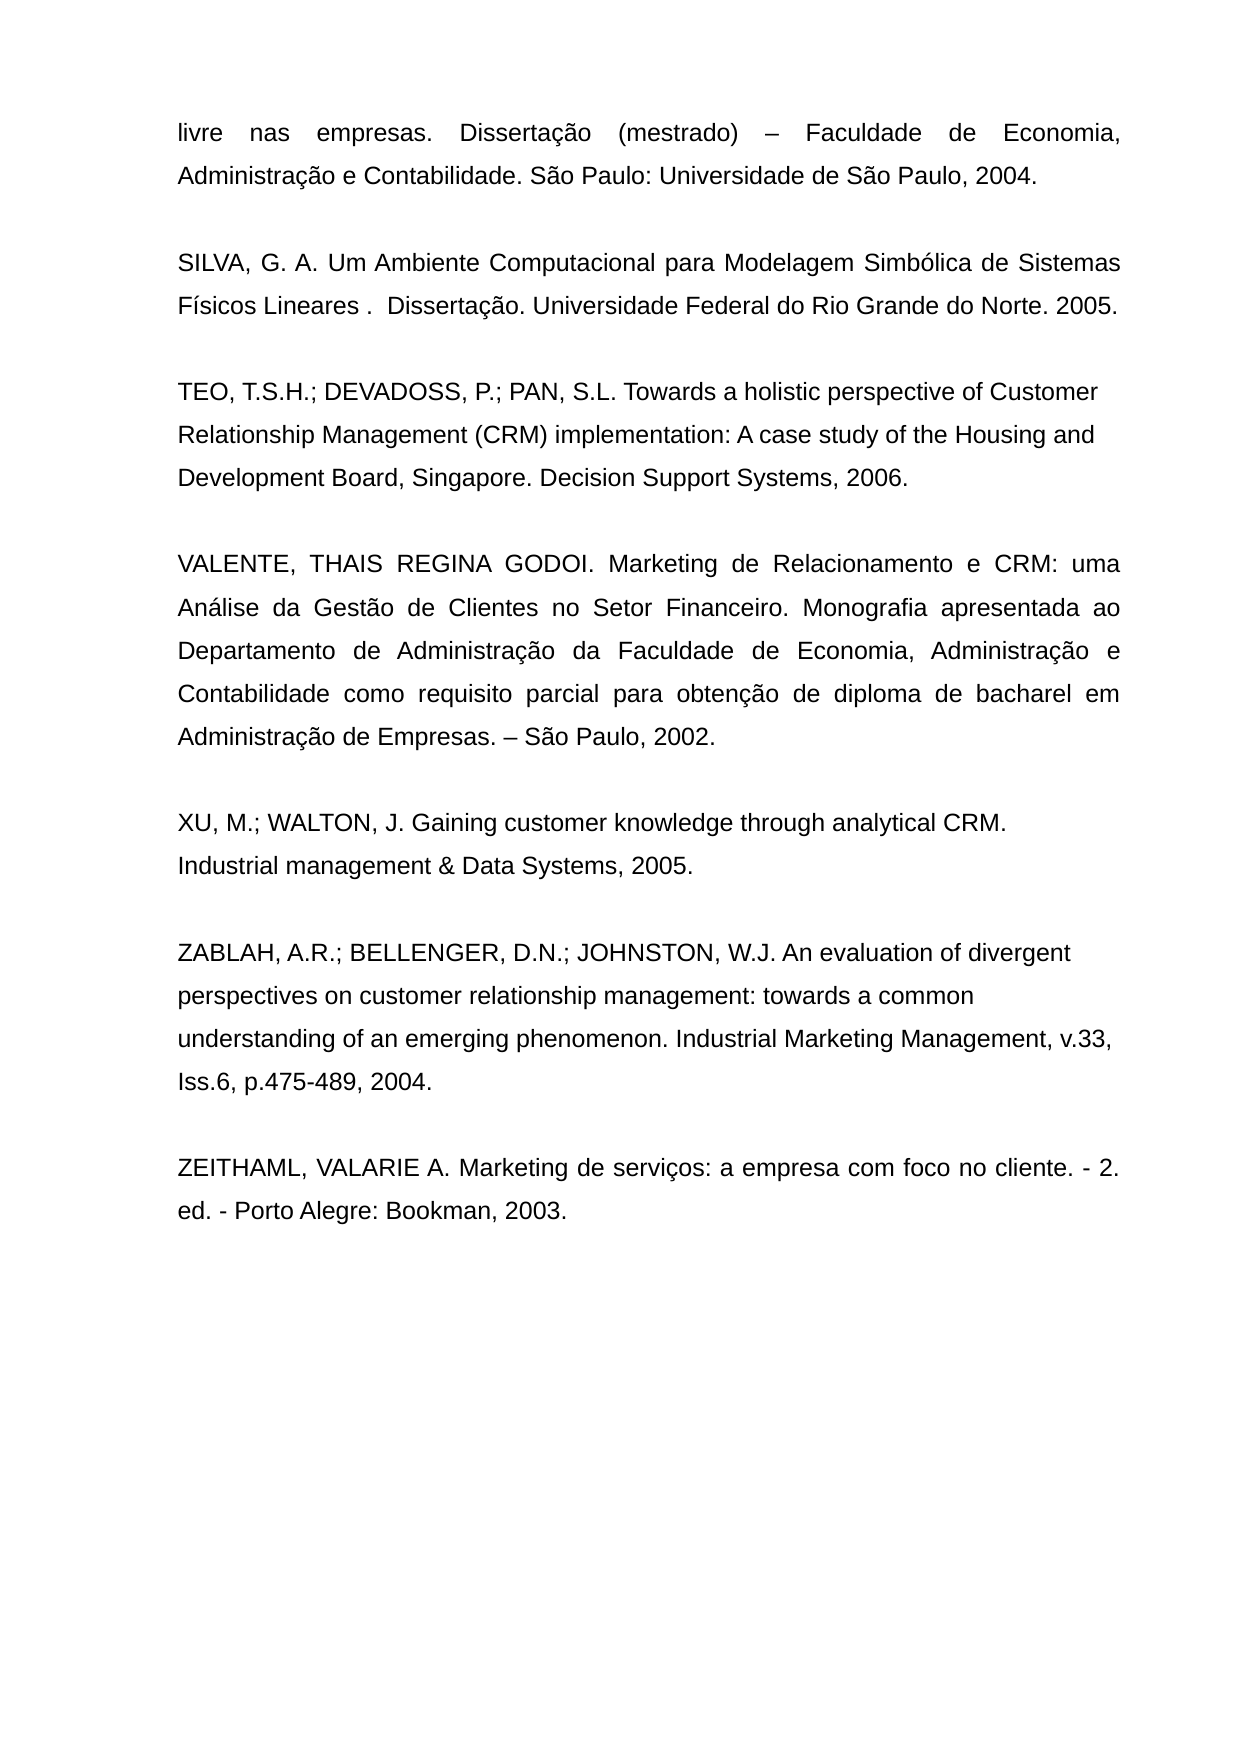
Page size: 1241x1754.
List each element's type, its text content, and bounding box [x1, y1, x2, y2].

text TEO, T.S.H.; DEVADOSS, P.; PAN, S.L. Towards a holistic perspective of Customer [177, 377, 1122, 406]
text Iss.6, p.475-489, 2004. [177, 1067, 1122, 1096]
text ZEITHAML, VALARIE A. Marketing de serviços: a empresa com foco no cliente. - 2. ed. - Porto Alegre: Bookman, 2003. [177, 1153, 1122, 1225]
text understanding of an emerging phenomenon. Industrial Marketing Management, v.33, [177, 1024, 1122, 1052]
text SILVA, G. A. Um Ambiente Computacional para Modelagem Simbólica de Sistemas Físicos Lineares . Dissertação. Universidade Federal do Rio Grande do Norte. 2005. [177, 247, 1122, 319]
text Industrial management & Data Systems, 2005. [177, 851, 1122, 880]
text Development Board, Singapore. Decision Support Systems, 2006. [177, 463, 1122, 492]
text livre nas empresas. Dissertação (mestrado) – Faculdade de Economia, Administração e Contabilidade. São Paulo: Universidade de São Paulo, 2004. [177, 118, 1122, 190]
text VALENTE, THAIS REGINA GODOI. Marketing de Relacionamento e CRM: uma Análise da Gestão de Clientes no Setor Financeiro. Monografia apresentada ao Departamento de Administração da Faculdade de Economia, Administração e Contabilidade como requisito parcial para obtenção de diploma de bacharel em Administração de Empresas. – São Paulo, 2002. [177, 549, 1122, 751]
text XU, M.; WALTON, J. Gaining customer knowledge through analytical CRM. [177, 808, 1122, 837]
text perspectives on customer relationship management: towards a common [177, 981, 1122, 1009]
text Relationship Management (CRM) implementation: A case study of the Housing and [177, 420, 1122, 449]
text ZABLAH, A.R.; BELLENGER, D.N.; JOHNSTON, W.J. An evaluation of divergent [177, 937, 1122, 966]
